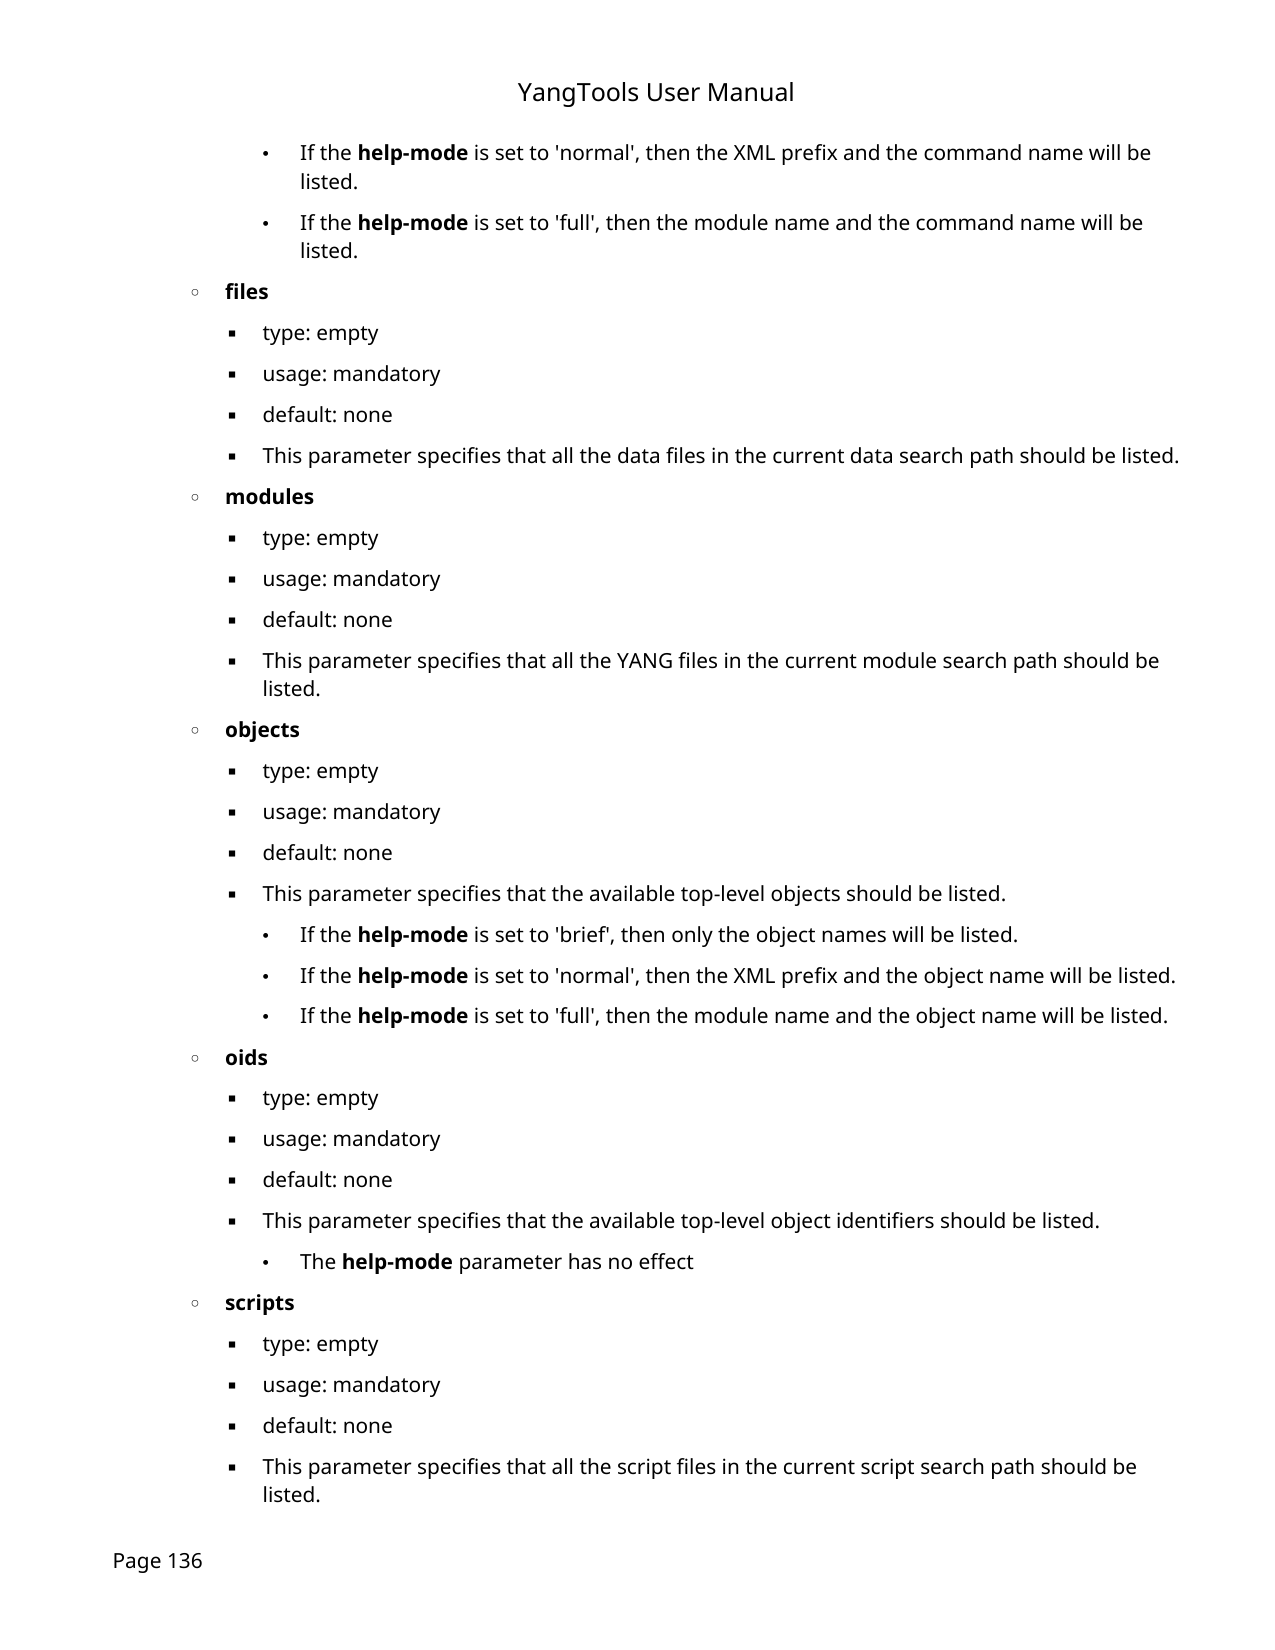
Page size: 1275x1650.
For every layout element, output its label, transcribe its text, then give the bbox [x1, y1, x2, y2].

list type: empty [225, 523, 1200, 551]
list default: none [225, 400, 1200, 428]
list If the help-mode is set to 'full', then the module name and the object name will be listed. [262, 1002, 1200, 1030]
list If the help-mode is set to 'full', then the module name and the command name will be listed. [262, 208, 1200, 265]
list objects [187, 715, 1200, 743]
list If the help-mode is set to 'normal', then the XML prefix and the object name will be listed. [262, 961, 1200, 989]
list modules [187, 482, 1200, 510]
list type: empty [225, 1329, 1200, 1358]
list usage: mandatory [225, 1124, 1200, 1153]
list type: empty [225, 1083, 1200, 1112]
list type: empty [225, 756, 1200, 784]
list This parameter specifies that all the data files in the current data search path should be listed. [225, 441, 1200, 469]
list If the help-mode is set to 'brief', then only the object names will be listed. [262, 920, 1200, 948]
list type: empty [225, 318, 1200, 347]
list This parameter specifies that all the script files in the current script search path should be listed. [225, 1452, 1200, 1509]
list oids [187, 1043, 1200, 1071]
list usage: mandatory [225, 359, 1200, 388]
list This parameter specifies that all the YANG files in the current module search path should be listed. [225, 646, 1200, 703]
list This parameter specifies that the available top-level object identifiers should be listed. [225, 1206, 1200, 1235]
list scripts [187, 1288, 1200, 1317]
list default: none [225, 605, 1200, 633]
list This parameter specifies that the available top-level objects should be listed. [225, 879, 1200, 907]
list default: none [225, 1165, 1200, 1194]
list files [187, 277, 1200, 306]
list usage: mandatory [225, 1370, 1200, 1398]
list usage: mandatory [225, 797, 1200, 825]
list usage: mandatory [225, 564, 1200, 592]
list If the help-mode is set to 'normal', then the XML prefix and the command name will be listed. [262, 138, 1200, 195]
list default: none [225, 838, 1200, 866]
list The help-mode parameter has no effect [262, 1247, 1200, 1276]
list default: none [225, 1411, 1200, 1439]
